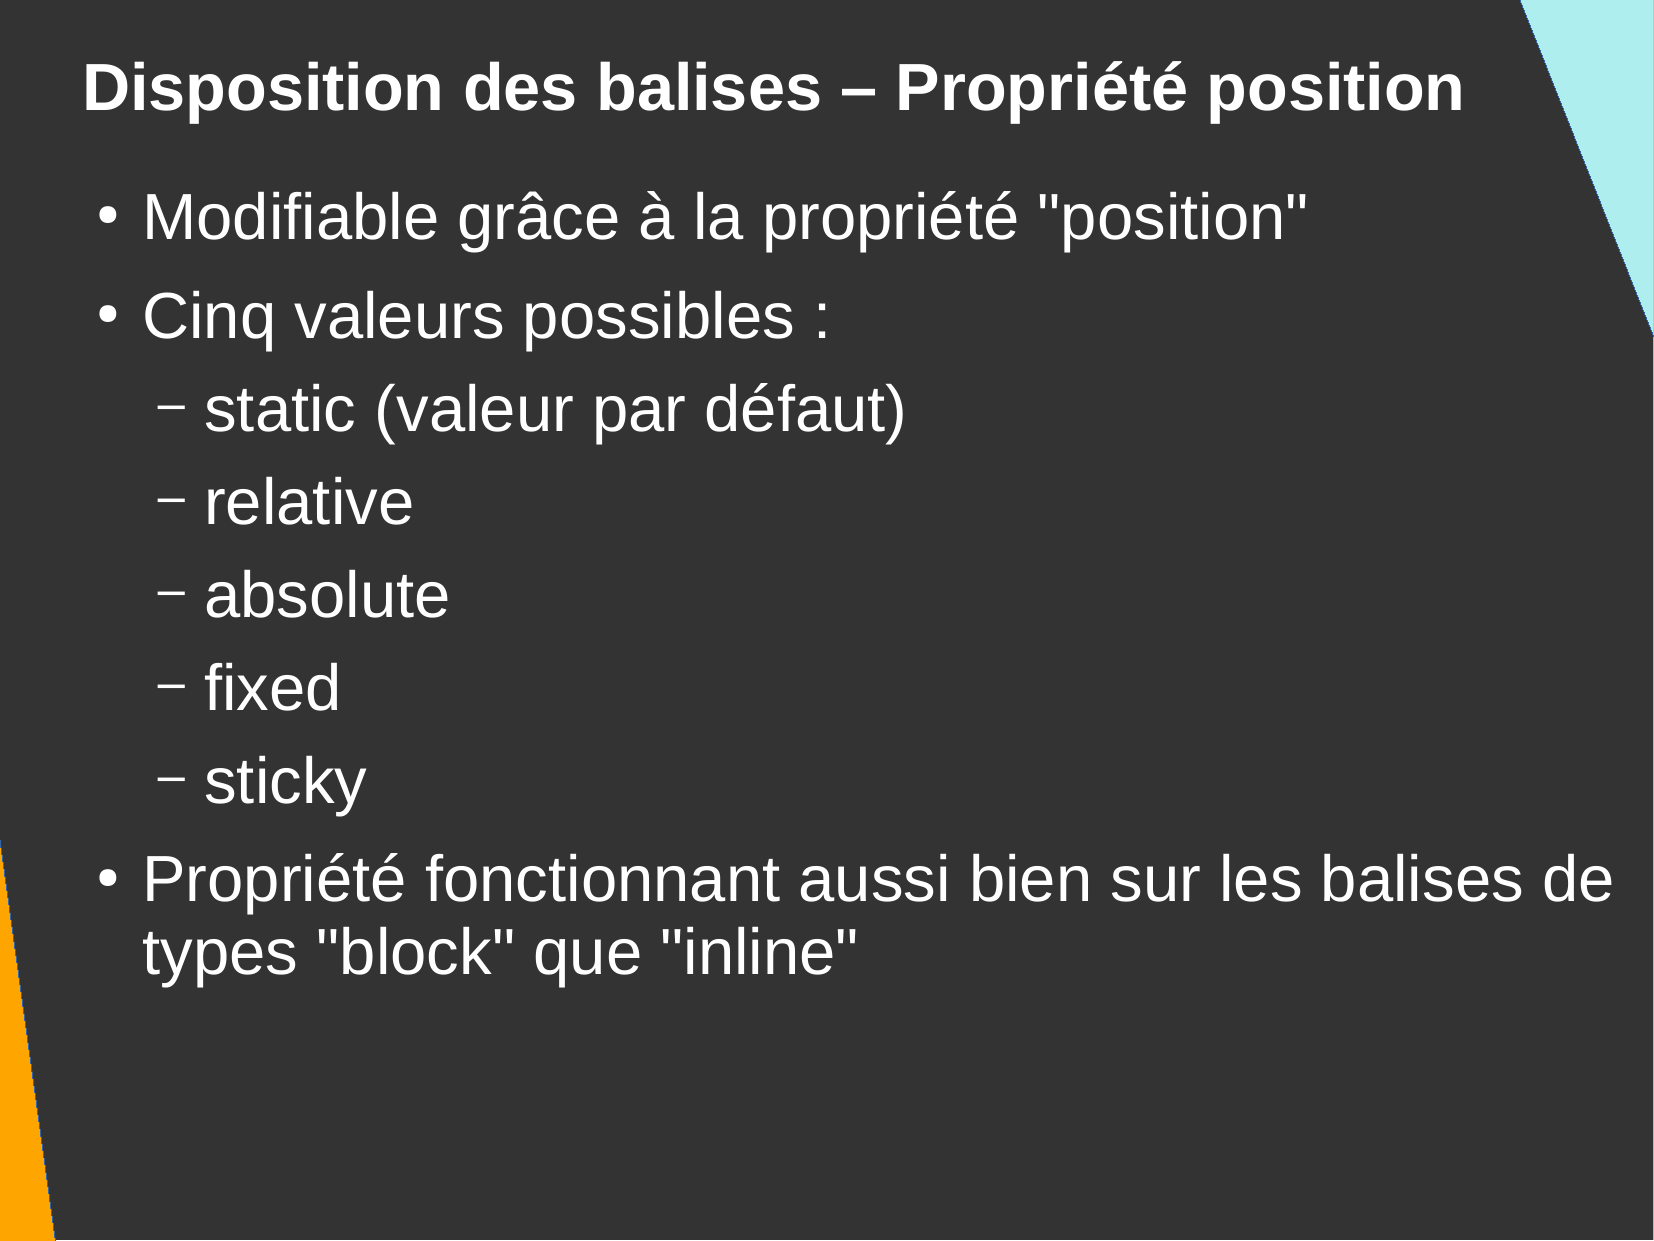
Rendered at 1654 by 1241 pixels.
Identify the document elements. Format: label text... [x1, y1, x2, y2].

title Disposition des balises – Propriété position [82, 49, 1571, 130]
text_box [1520, 0, 1654, 337]
text_box [0, 839, 56, 1241]
list Modifiable grâce à la propriété "position" Cinq valeurs possibles : static (valeur par défaut) relative absolute fixed sticky Propriété fonctionnant aussi bien sur les balises de types "block" que "inline" [80, 180, 1620, 993]
